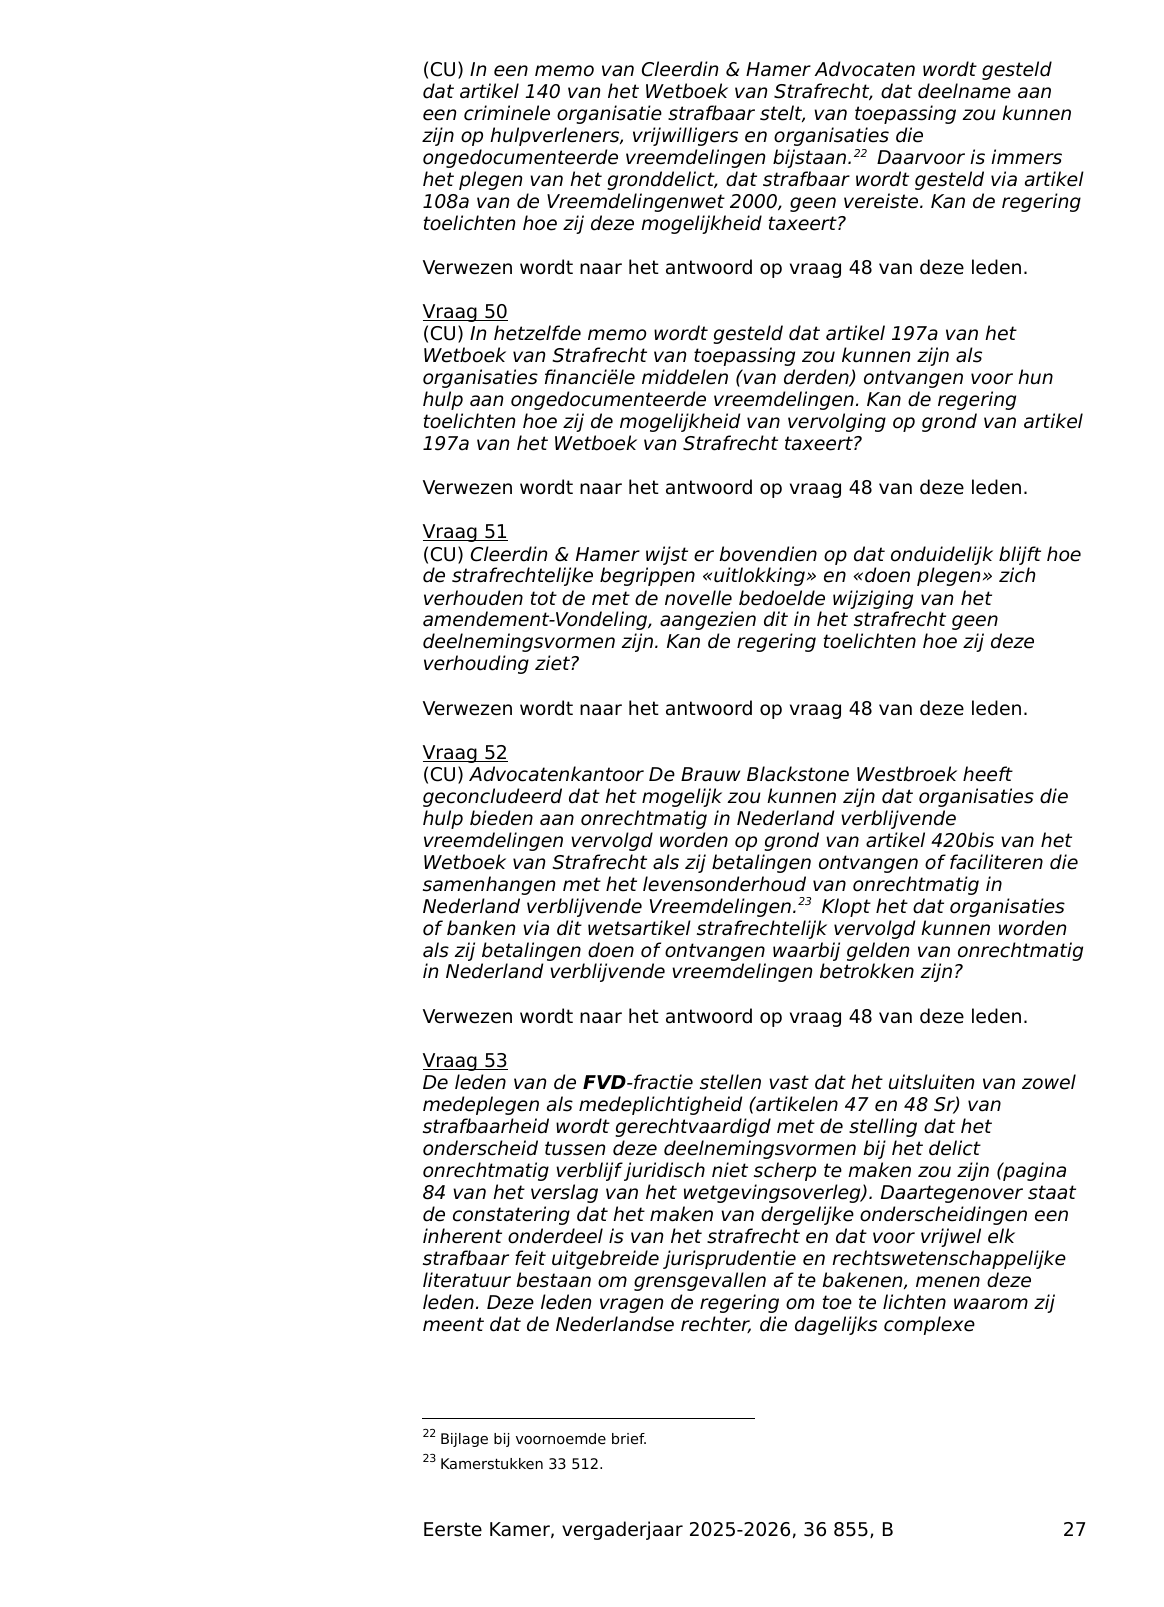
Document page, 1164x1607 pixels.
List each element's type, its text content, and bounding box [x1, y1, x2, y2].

text Verwezen wordt naar het antwoord op vraag 48 van deze leden. [422, 257, 1087, 279]
text Vraag 51 [422, 521, 1087, 543]
text Bijlage bij voornoemde brief. [422, 1427, 1087, 1449]
text (CU) In een memo van Cleerdin & Hamer Advocaten wordt gesteld dat artikel 140 van het Wetboek van Strafrecht, dat deelname aan een criminele organisatie strafbaar stelt, van toepassing zou kunnen zijn op hulpverleners, vrijwilligers en organisaties die ongedocumenteerde vreemdelingen bijstaan. Daarvoor is immers het plegen van het gronddelict, dat strafbaar wordt gesteld via artikel 108a van de Vreemdelingenwet 2000, geen vereiste. Kan de regering toelichten hoe zij deze mogelijkheid taxeert? [422, 59, 1087, 235]
text Verwezen wordt naar het antwoord op vraag 48 van deze leden. [422, 1006, 1087, 1028]
text Vraag 52 [422, 742, 1087, 764]
text (CU) In hetzelfde memo wordt gesteld dat artikel 197a van het Wetboek van Strafrecht van toepassing zou kunnen zijn als organisaties financiële middelen (van derden) ontvangen voor hun hulp aan ongedocumenteerde vreemdelingen. Kan de regering toelichten hoe zij de mogelijkheid van vervolging op grond van artikel 197a van het Wetboek van Strafrecht taxeert? [422, 323, 1087, 455]
text (CU) Cleerdin & Hamer wijst er bovendien op dat onduidelijk blijft hoe de strafrechtelijke begrippen «uitlokking» en «doen plegen» zich verhouden tot de met de novelle bedoelde wijziging van het amendement-Vondeling, aangezien dit in het strafrecht geen deelnemingsvormen zijn. Kan de regering toelichten hoe zij deze verhouding ziet? [422, 543, 1087, 675]
text De leden van de FVD-fractie stellen vast dat het uitsluiten van zowel medeplegen als medeplichtigheid (artikelen 47 en 48 Sr) van strafbaarheid wordt gerechtvaardigd met de stelling dat het onderscheid tussen deze deelnemingsvormen bij het delict onrechtmatig verblijf juridisch niet scherp te maken zou zijn (pagina 84 van het verslag van het wetgevingsoverleg). Daartegenover staat de constatering dat het maken van dergelijke onderscheidingen een inherent onderdeel is van het strafrecht en dat voor vrijwel elk strafbaar feit uitgebreide jurisprudentie en rechtswetenschappelijke literatuur bestaan om grensgevallen af te bakenen, menen deze leden. Deze leden vragen de regering om toe te lichten waarom zij meent dat de Nederlandse rechter, die dagelijks complexe [422, 1072, 1087, 1336]
text Vraag 50 [422, 301, 1087, 323]
text Kamerstukken 33 512. [422, 1452, 1087, 1474]
text Verwezen wordt naar het antwoord op vraag 48 van deze leden. [422, 697, 1087, 719]
text Vraag 53 [422, 1050, 1087, 1072]
text (CU) Advocatenkantoor De Brauw Blackstone Westbroek heeft geconcludeerd dat het mogelijk zou kunnen zijn dat organisaties die hulp bieden aan onrechtmatig in Nederland verblijvende vreemdelingen vervolgd worden op grond van artikel 420bis van het Wetboek van Strafrecht als zij betalingen ontvangen of faciliteren die samenhangen met het levensonderhoud van onrechtmatig in Nederland verblijvende Vreemdelingen. Klopt het dat organisaties of banken via dit wetsartikel strafrechtelijk vervolgd kunnen worden als zij betalingen doen of ontvangen waarbij gelden van onrechtmatig in Nederland verblijvende vreemdelingen betrokken zijn? [422, 764, 1087, 983]
text Verwezen wordt naar het antwoord op vraag 48 van deze leden. [422, 477, 1087, 499]
